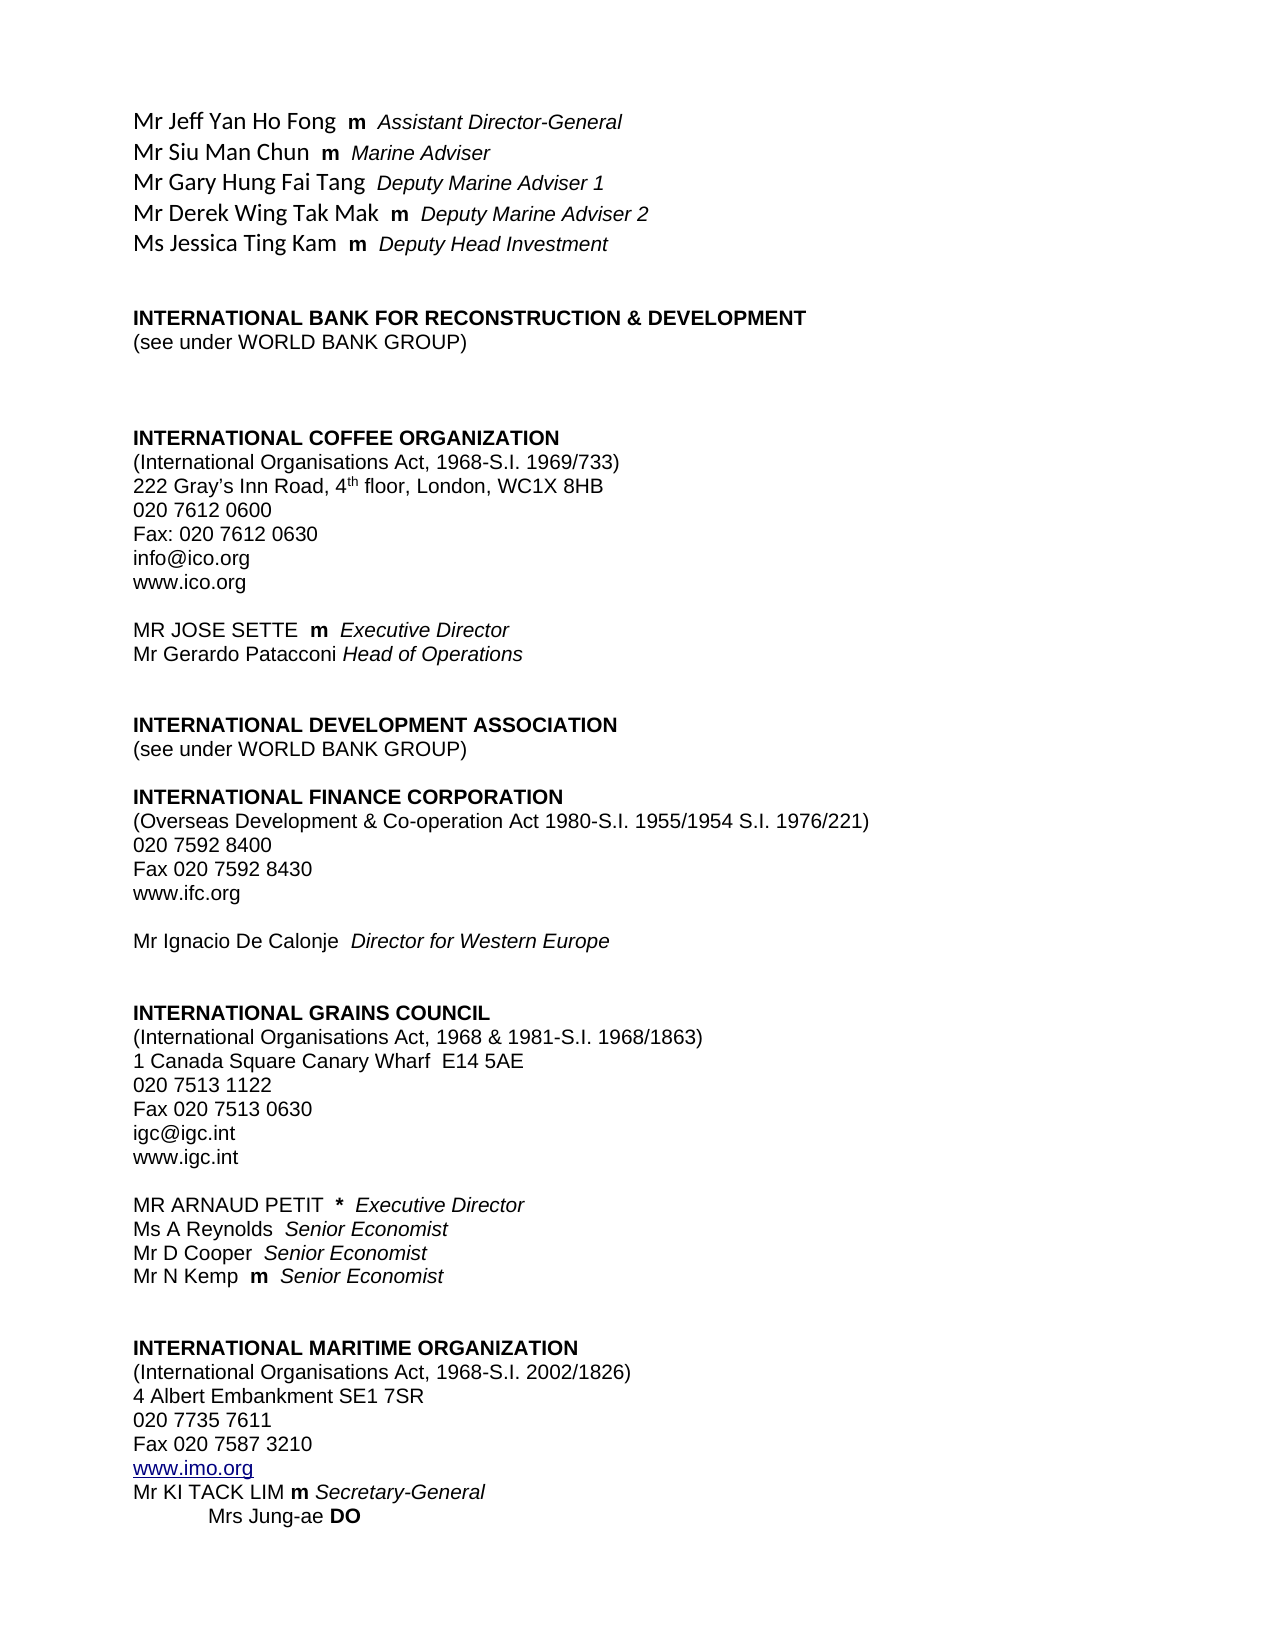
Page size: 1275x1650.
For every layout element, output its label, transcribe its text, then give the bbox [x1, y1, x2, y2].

text (see under WORLD BANK GROUP) [133, 330, 1181, 354]
text igc@igc.int [133, 1121, 1181, 1144]
text INTERNATIONAL BANK FOR RECONSTRUCTION & DEVELOPMENT [133, 306, 1181, 330]
text 222 Gray’s Inn Road, 4th floor, London, WC1X 8HB [133, 474, 1181, 498]
text Fax: 020 7612 0630 [133, 522, 1181, 546]
text www.igc.int [133, 1144, 1181, 1168]
text Fax 020 7513 0630 [133, 1097, 1181, 1121]
text info@ico.org [133, 546, 1181, 569]
text INTERNATIONAL DEVELOPMENT ASSOCIATION [133, 713, 1181, 737]
text Fax 020 7592 8430 [133, 857, 1181, 881]
text 020 7735 7611 [133, 1408, 1181, 1432]
text 1 Canada Square Canary Wharf E14 5AE [133, 1049, 1181, 1073]
text Mr N Kemp m Senior Economist [133, 1264, 1181, 1288]
text www.imo.org [133, 1456, 1181, 1480]
text www.ico.org [133, 569, 1181, 593]
text (see under WORLD BANK GROUP) [133, 737, 1181, 761]
text MR JOSE SETTE m Executive Director [133, 617, 1181, 641]
text (International Organisations Act, 1968 & 1981-S.I. 1968/1863) [133, 1025, 1181, 1049]
text Mr KI TACK LIM m Secretary-General [133, 1480, 1181, 1504]
text Mr Gerardo Patacconi Head of Operations [133, 641, 1181, 665]
text INTERNATIONAL GRAINS COUNCIL [133, 1001, 1181, 1025]
text Mr Ignacio De Calonje Director for Western Europe [133, 929, 1181, 953]
text (International Organisations Act, 1968-S.I. 2002/1826) [133, 1360, 1181, 1384]
text (International Organisations Act, 1968-S.I. 1969/733) [133, 450, 1181, 474]
text INTERNATIONAL MARITIME ORGANIZATION [133, 1336, 1181, 1360]
text Mr Jeff Yan Ho Fong m Assistant Director-General Mr Siu Man Chun m Marine Adviser Mr Gary Hung Fai Tang Deputy Marine Adviser 1 Mr Derek Wing Tak Mak m Deputy Marine Adviser 2 Ms Jessica Ting Kam m Deputy Head Investment [133, 106, 1181, 258]
text Fax 020 7587 3210 [133, 1432, 1181, 1456]
text 020 7612 0600 [133, 498, 1181, 522]
text Mrs Jung-ae DO [133, 1504, 1181, 1528]
text MR ARNAUD PETIT * Executive Director [133, 1192, 1181, 1216]
text Mr D Cooper Senior Economist [133, 1240, 1181, 1264]
text INTERNATIONAL COFFEE ORGANIZATION [133, 426, 1181, 450]
text (Overseas Development & Co-operation Act 1980-S.I. 1955/1954 S.I. 1976/221) [133, 809, 1181, 833]
text 020 7513 1122 [133, 1073, 1181, 1097]
text Ms A Reynolds Senior Economist [133, 1216, 1181, 1240]
text 4 Albert Embankment SE1 7SR [133, 1384, 1181, 1408]
text 020 7592 8400 [133, 833, 1181, 857]
subtitle INTERNATIONAL FINANCE CORPORATION [133, 785, 1181, 809]
text www.ifc.org [133, 881, 1181, 905]
